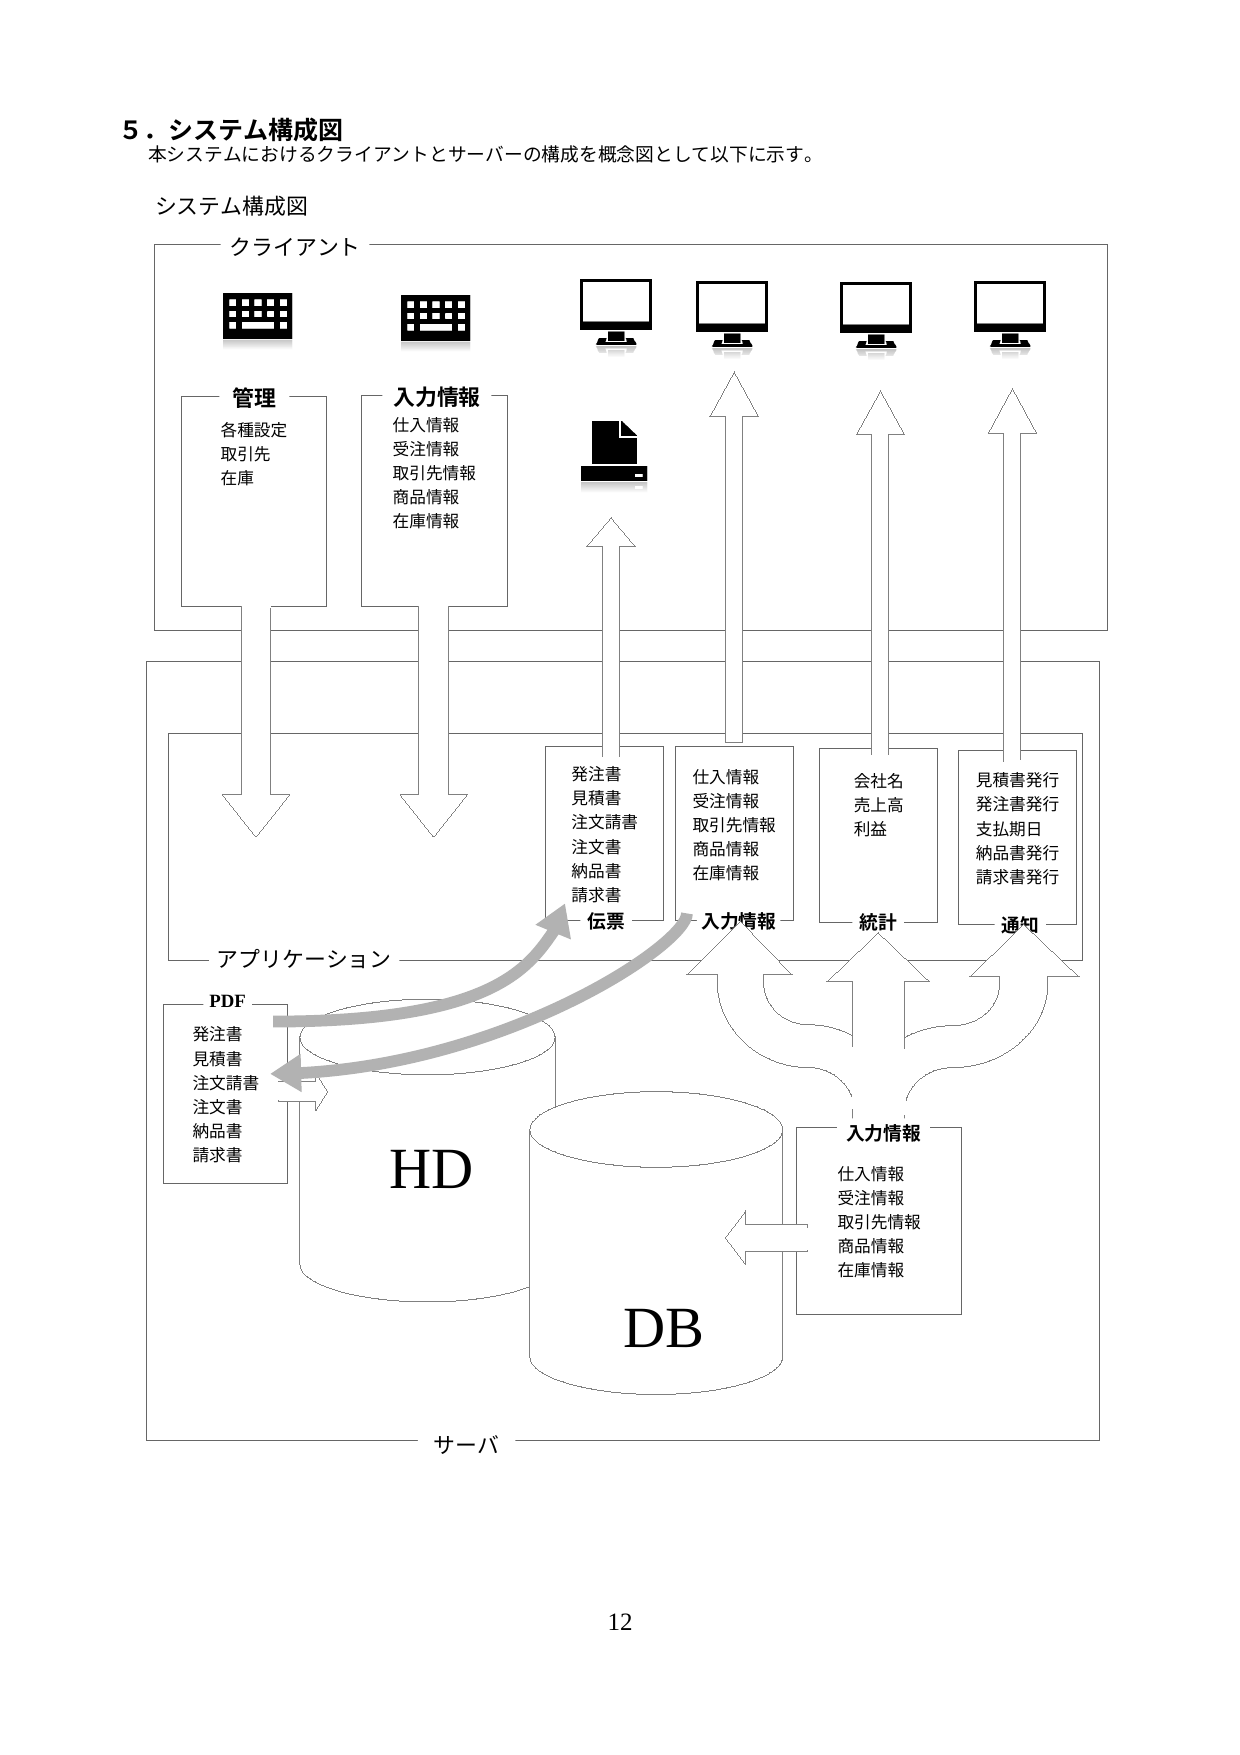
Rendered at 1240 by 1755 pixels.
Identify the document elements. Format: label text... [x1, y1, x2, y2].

picture [830, 273, 921, 364]
picture [570, 270, 661, 361]
picture [395, 274, 476, 355]
picture [569, 411, 660, 496]
picture [686, 272, 777, 363]
picture [217, 272, 298, 353]
text ５．システム構成図 [118, 118, 1121, 145]
text 本システムにおけるクライアントとサーバーの構成を概念図として以下に示す。 [129, 145, 1121, 166]
picture [279, 1078, 328, 1109]
picture [725, 1213, 807, 1263]
picture [964, 272, 1055, 363]
